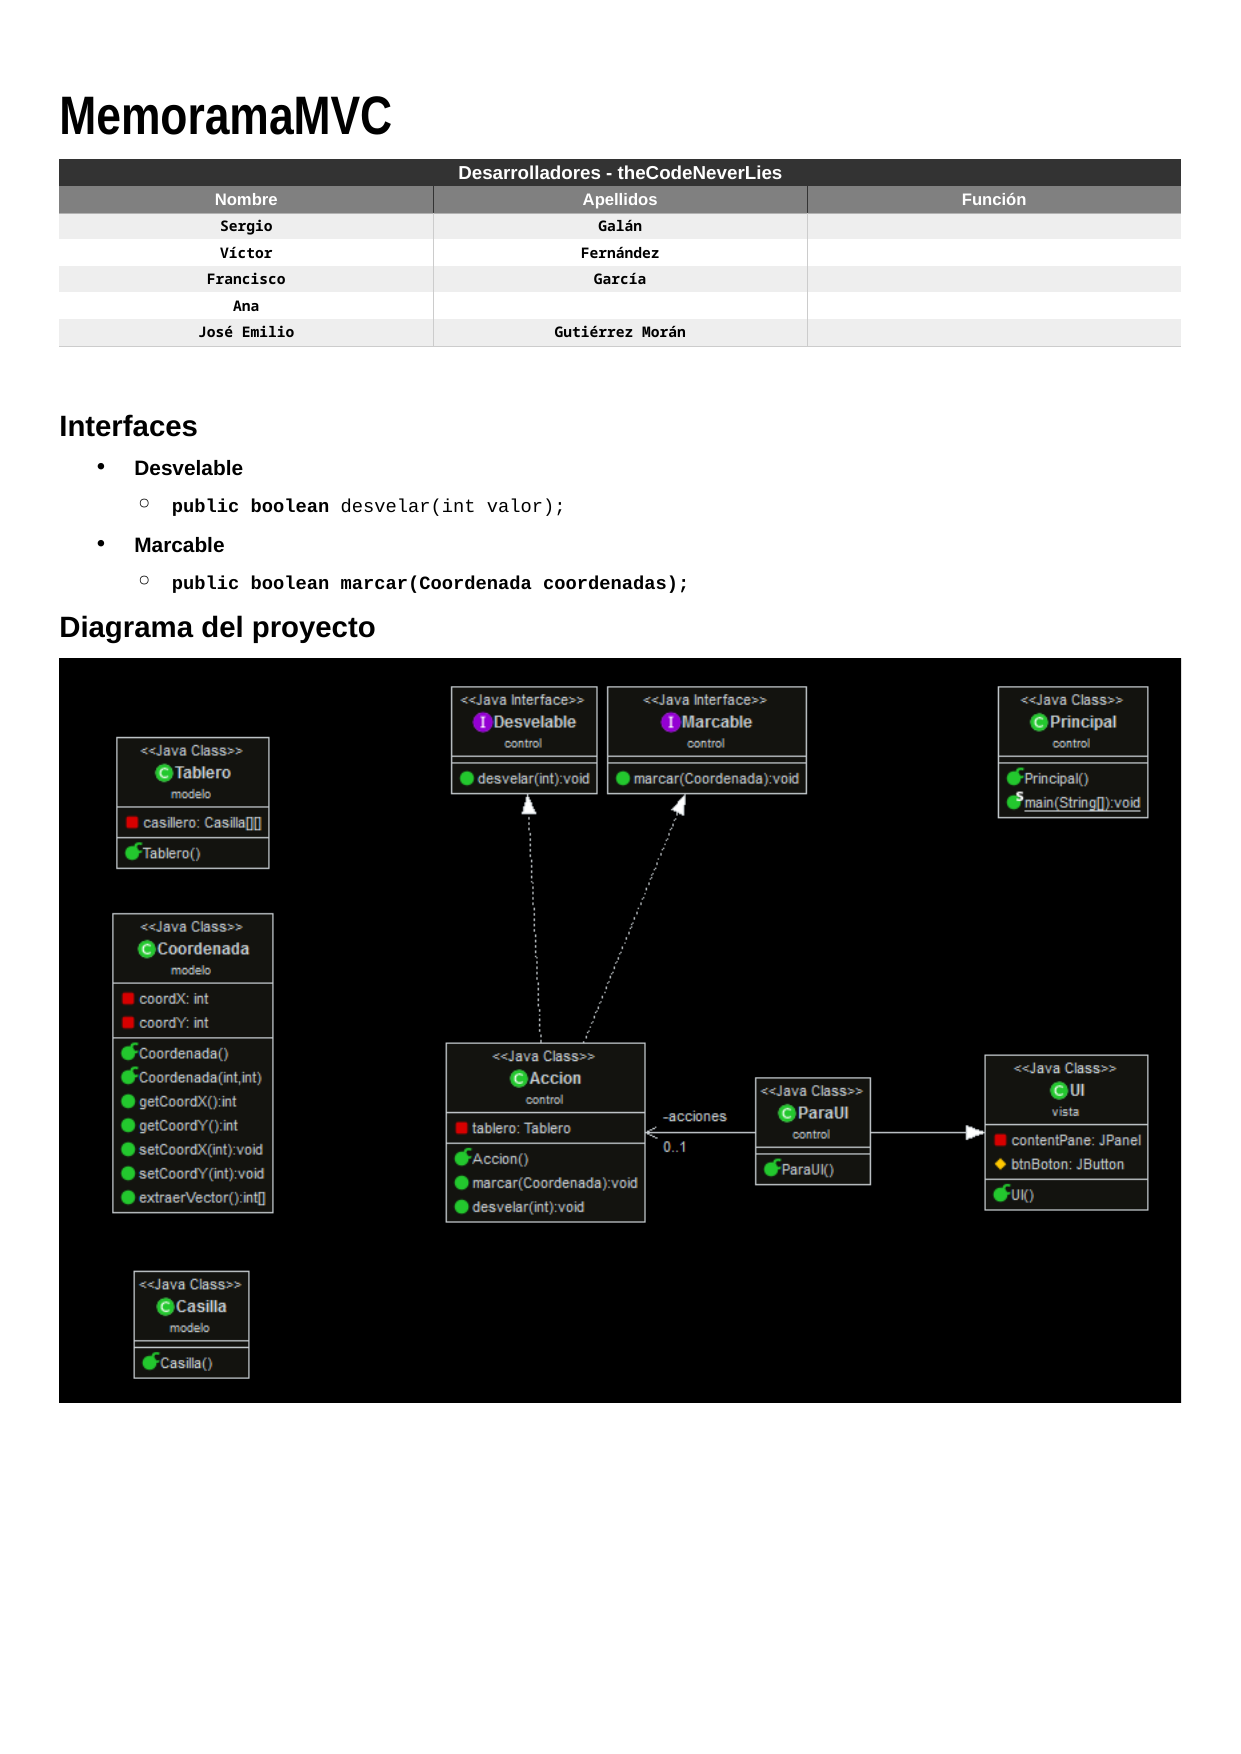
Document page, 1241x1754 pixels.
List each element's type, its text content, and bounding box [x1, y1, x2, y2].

table_cell Función [808, 186, 1181, 213]
title MemoramaMVC [59, 84, 1181, 146]
table_cell Sergio [59, 214, 433, 239]
table_cell [434, 293, 807, 319]
table_cell [808, 214, 1181, 239]
table_cell Víctor [59, 239, 433, 266]
table_cell Apellidos [434, 186, 807, 213]
table_cell [808, 293, 1181, 319]
list public boolean desvelar(int valor); [134, 495, 1181, 518]
list Diagrama del proyecto [59, 610, 1181, 643]
list Desvelable [97, 456, 1181, 481]
table_cell Nombre [59, 186, 433, 213]
table_cell García [434, 266, 807, 292]
table_cell José Emilio [59, 319, 433, 346]
table_cell [808, 239, 1181, 266]
table_cell Gutiérrez Morán [434, 319, 807, 346]
subtitle Interfaces [59, 409, 1181, 443]
list Marcable [97, 533, 1181, 558]
table_cell Fernández [434, 239, 807, 266]
table_cell [808, 319, 1181, 346]
table_header Desarrolladores - theCodeNeverLies [59, 159, 1181, 186]
table_cell Francisco [59, 266, 433, 292]
table_cell Ana [59, 293, 433, 319]
table_cell Galán [434, 214, 807, 239]
table_cell [808, 266, 1181, 292]
list public boolean marcar(Coordenada coordenadas); [134, 572, 1181, 595]
picture [59, 658, 1182, 1403]
